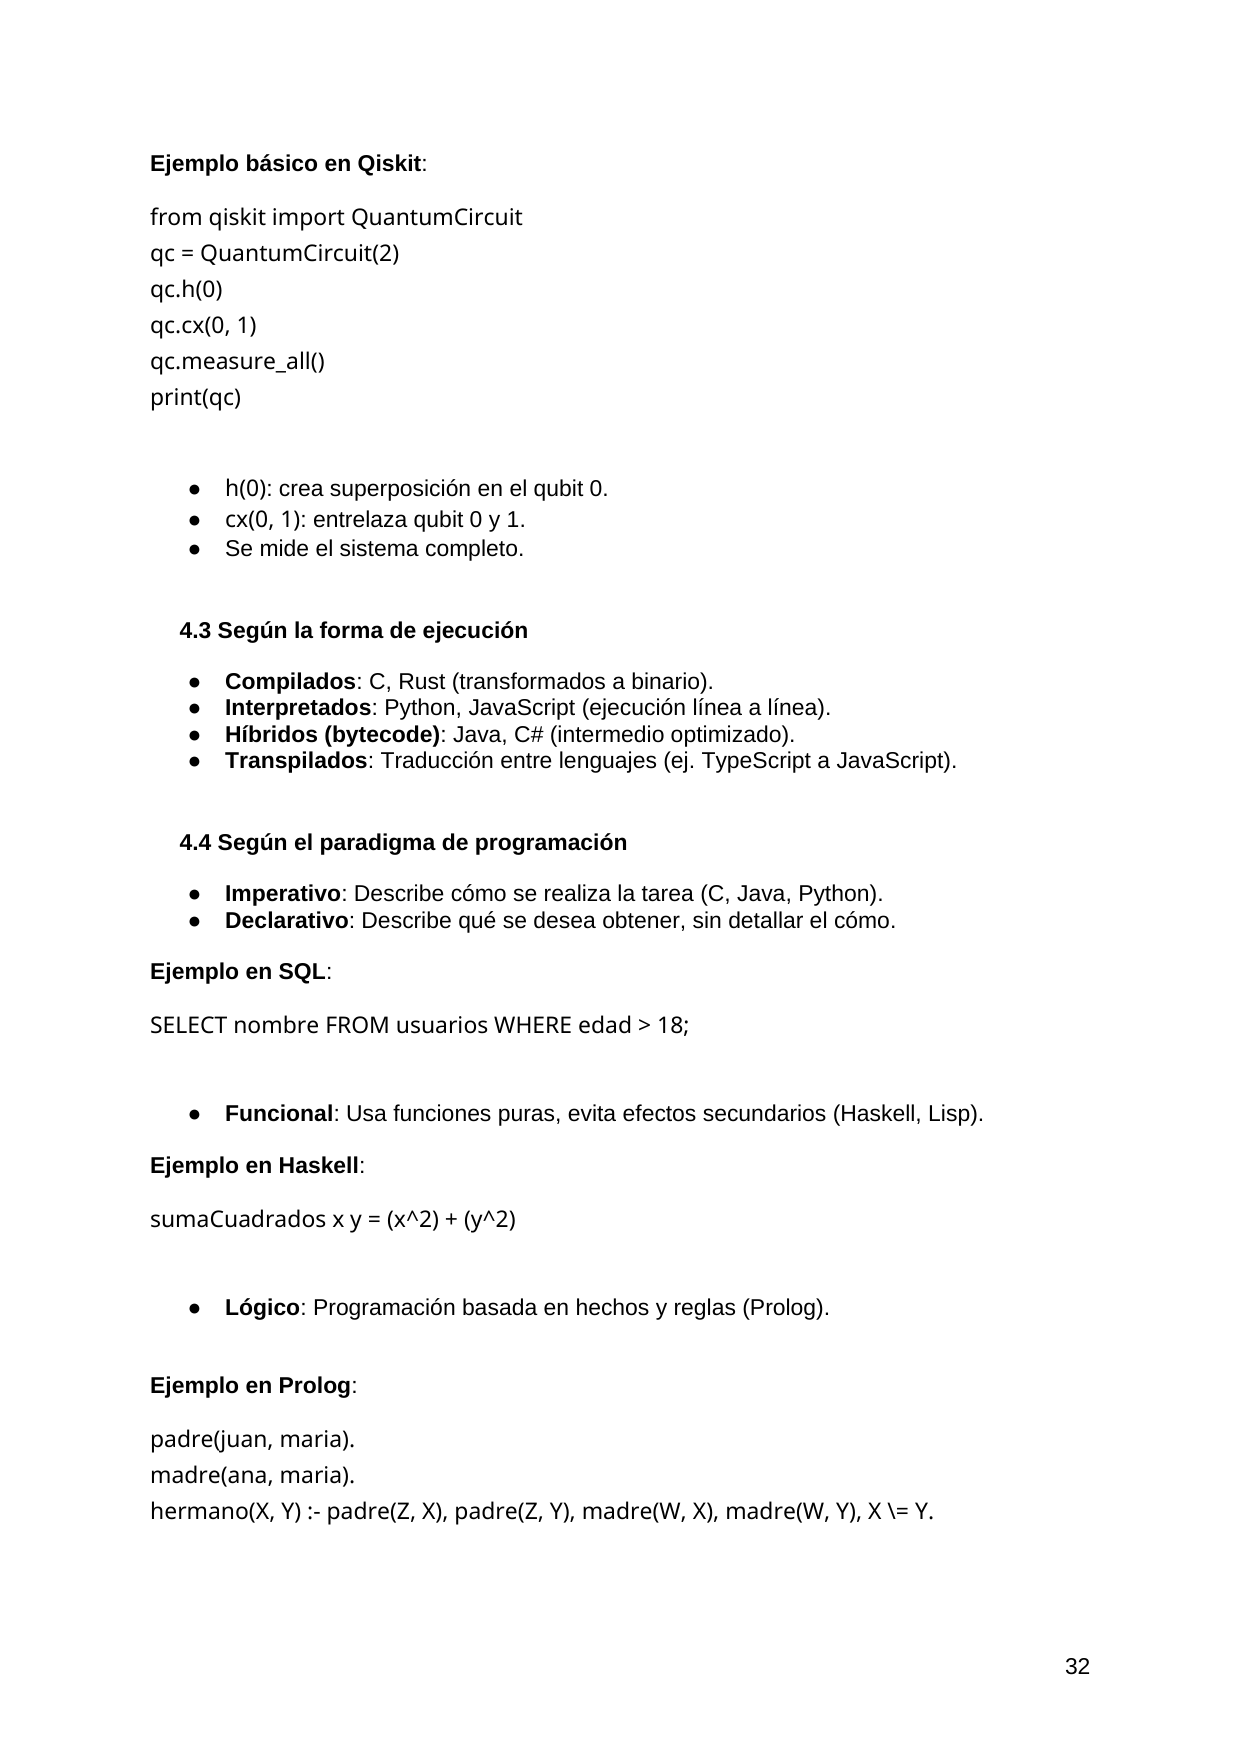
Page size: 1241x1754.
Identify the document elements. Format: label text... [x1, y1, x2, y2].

list Imperativo: Describe cómo se realiza la tarea (C, Java, Python). [187, 880, 1090, 907]
text Ejemplo básico en Qiskit: [150, 150, 1090, 176]
list cx(0, 1): entrelaza qubit 0 y 1. [187, 503, 1090, 535]
text hermano(X, Y) :- padre(Z, X), padre(Z, Y), madre(W, X), madre(W, Y), X \= Y. [150, 1495, 1090, 1526]
list h(0): crea superposición en el qubit 0. [187, 472, 1090, 503]
text sumaCuadrados x y = (x^2) + (y^2) [150, 1203, 1090, 1234]
text Ejemplo en Haskell: [150, 1152, 1090, 1178]
text qc.cx(0, 1) [150, 309, 1090, 340]
text padre(juan, maria). [150, 1423, 1090, 1454]
text qc.h(0) [150, 273, 1090, 304]
text madre(ana, maria). [150, 1459, 1090, 1491]
list Transpilados: Traducción entre lenguajes (ej. TypeScript a JavaScript). [187, 747, 1090, 800]
list Interpretados: Python, JavaScript (ejecución línea a línea). [187, 694, 1090, 721]
text from qiskit import QuantumCircuit [150, 201, 1090, 233]
text 4.3 Según la forma de ejecución [179, 617, 1090, 643]
list Lógico: Programación basada en hechos y reglas (Prolog). [187, 1294, 1090, 1347]
text Ejemplo en SQL: [150, 958, 1090, 984]
text 4.4 Según el paradigma de programación [179, 829, 1090, 855]
text SELECT nombre FROM usuarios WHERE edad > 18; [150, 1009, 1090, 1041]
list Declarativo: Describe qué se desea obtener, sin detallar el cómo. [187, 907, 1090, 933]
list Híbridos (bytecode): Java, C# (intermedio optimizado). [187, 721, 1090, 747]
text qc.measure_all() [150, 345, 1090, 376]
text print(qc) [150, 381, 1090, 412]
list Compilados: C, Rust (transformados a binario). [187, 668, 1090, 694]
list Funcional: Usa funciones puras, evita efectos secundarios (Haskell, Lisp). [187, 1100, 1090, 1127]
text qc = QuantumCircuit(2) [150, 237, 1090, 268]
text Ejemplo en Prolog: [150, 1372, 1090, 1398]
list Se mide el sistema completo. [187, 535, 1090, 587]
